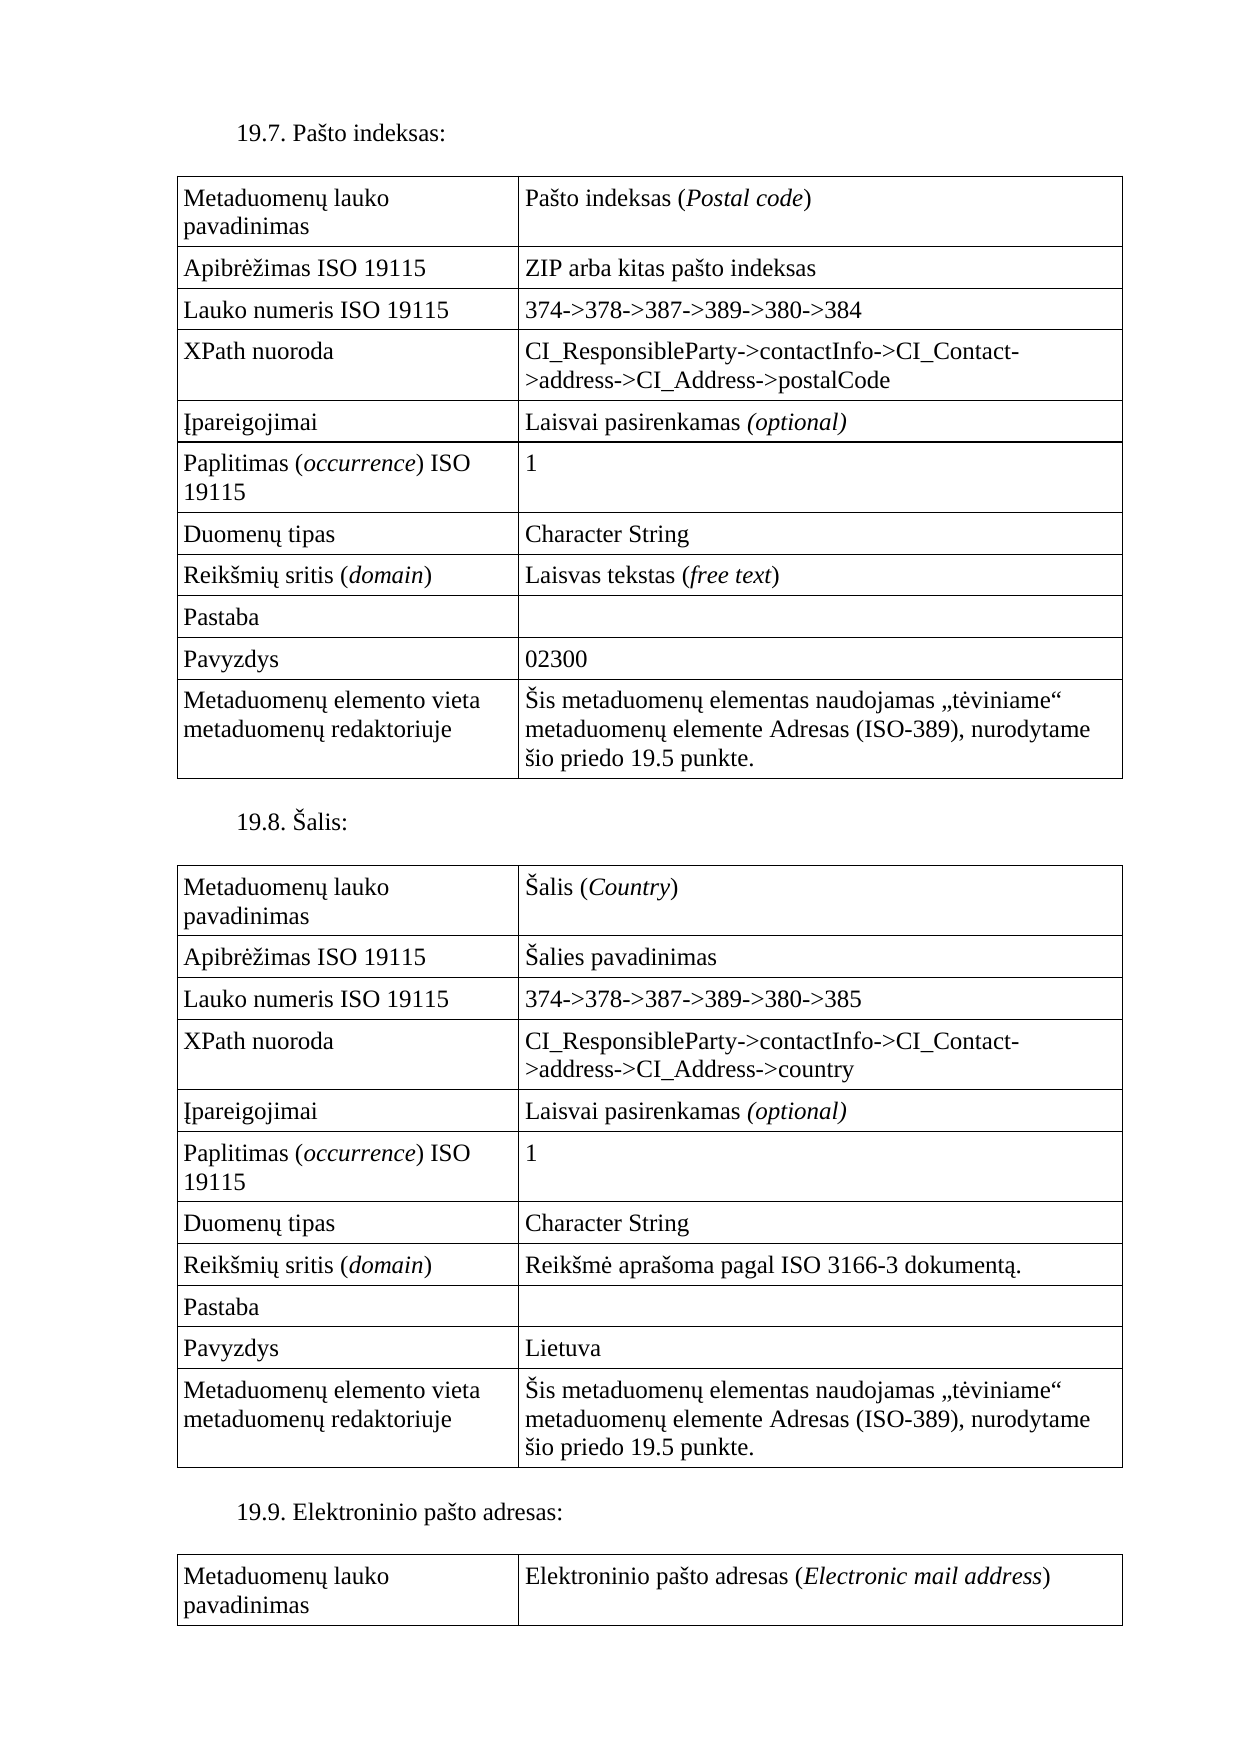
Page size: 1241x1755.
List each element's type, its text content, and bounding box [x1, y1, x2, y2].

table_cell XPath nuoroda [178, 1020, 518, 1089]
table_cell Duomenų tipas [178, 513, 518, 553]
table_cell Pastaba [178, 596, 518, 637]
table_header Metaduomenų lauko pavadinimas [178, 177, 518, 246]
table_cell Character String [519, 1202, 1122, 1243]
table_cell Reikšmė aprašoma pagal ISO 3166-3 dokumentą. [519, 1244, 1122, 1284]
table_cell Pastaba [178, 1286, 518, 1326]
table_cell CI_ResponsibleParty->contactInfo->CI_Contact->address->CI_Address->country [519, 1020, 1122, 1089]
table_cell Šis metaduomenų elementas naudojamas „tėviniame“ metaduomenų elemente Adresas (ISO-389), nurodytame šio priedo 19.5 punkte. [519, 680, 1122, 778]
text 19.8. Šalis: [177, 807, 1122, 836]
table_cell Laisvai pasirenkamas (optional) [519, 1090, 1122, 1131]
table_cell 374->378->387->389->380->385 [519, 978, 1122, 1019]
table_cell Lietuva [519, 1327, 1122, 1368]
table_cell Įpareigojimai [178, 401, 518, 441]
table_cell Paplitimas (occurrence) ISO 19115 [178, 443, 518, 512]
text 19.9. Elektroninio pašto adresas: [177, 1497, 1122, 1526]
table_cell Duomenų tipas [178, 1202, 518, 1243]
table_cell 1 [519, 443, 1122, 512]
table_cell Pavyzdys [178, 638, 518, 678]
table_header Pašto indeksas (Postal code) [519, 177, 1122, 246]
table_header Šalis (Country) [519, 866, 1122, 935]
table_cell Metaduomenų elemento vieta metaduomenų redaktoriuje [178, 680, 518, 778]
table_cell XPath nuoroda [178, 330, 518, 400]
table_cell 02300 [519, 638, 1122, 678]
table_cell Lauko numeris ISO 19115 [178, 289, 518, 329]
table_cell [519, 596, 1122, 637]
table_cell Šalies pavadinimas [519, 936, 1122, 977]
table_header Elektroninio pašto adresas (Electronic mail address) [519, 1555, 1122, 1625]
table_cell Metaduomenų elemento vieta metaduomenų redaktoriuje [178, 1369, 518, 1467]
table_cell Lauko numeris ISO 19115 [178, 978, 518, 1019]
table_cell Laisvas tekstas (free text) [519, 555, 1122, 595]
table_cell CI_ResponsibleParty->contactInfo->CI_Contact->address->CI_Address->postalCode [519, 330, 1122, 400]
table_cell Šis metaduomenų elementas naudojamas „tėviniame“ metaduomenų elemente Adresas (ISO-389), nurodytame šio priedo 19.5 punkte. [519, 1369, 1122, 1467]
table_header Metaduomenų lauko pavadinimas [178, 1555, 518, 1625]
table_cell [519, 1286, 1122, 1326]
table_cell Reikšmių sritis (domain) [178, 1244, 518, 1284]
table_cell Laisvai pasirenkamas (optional) [519, 401, 1122, 441]
table_cell Pavyzdys [178, 1327, 518, 1368]
table_cell Reikšmių sritis (domain) [178, 555, 518, 595]
table_cell 1 [519, 1132, 1122, 1201]
table_cell 374->378->387->389->380->384 [519, 289, 1122, 329]
text 19.7. Pašto indeksas: [177, 118, 1122, 147]
table_header Metaduomenų lauko pavadinimas [178, 866, 518, 935]
table_cell Paplitimas (occurrence) ISO 19115 [178, 1132, 518, 1201]
table_cell Apibrėžimas ISO 19115 [178, 936, 518, 977]
table_cell Character String [519, 513, 1122, 553]
table_cell ZIP arba kitas pašto indeksas [519, 247, 1122, 288]
table_cell Įpareigojimai [178, 1090, 518, 1131]
table_cell Apibrėžimas ISO 19115 [178, 247, 518, 288]
